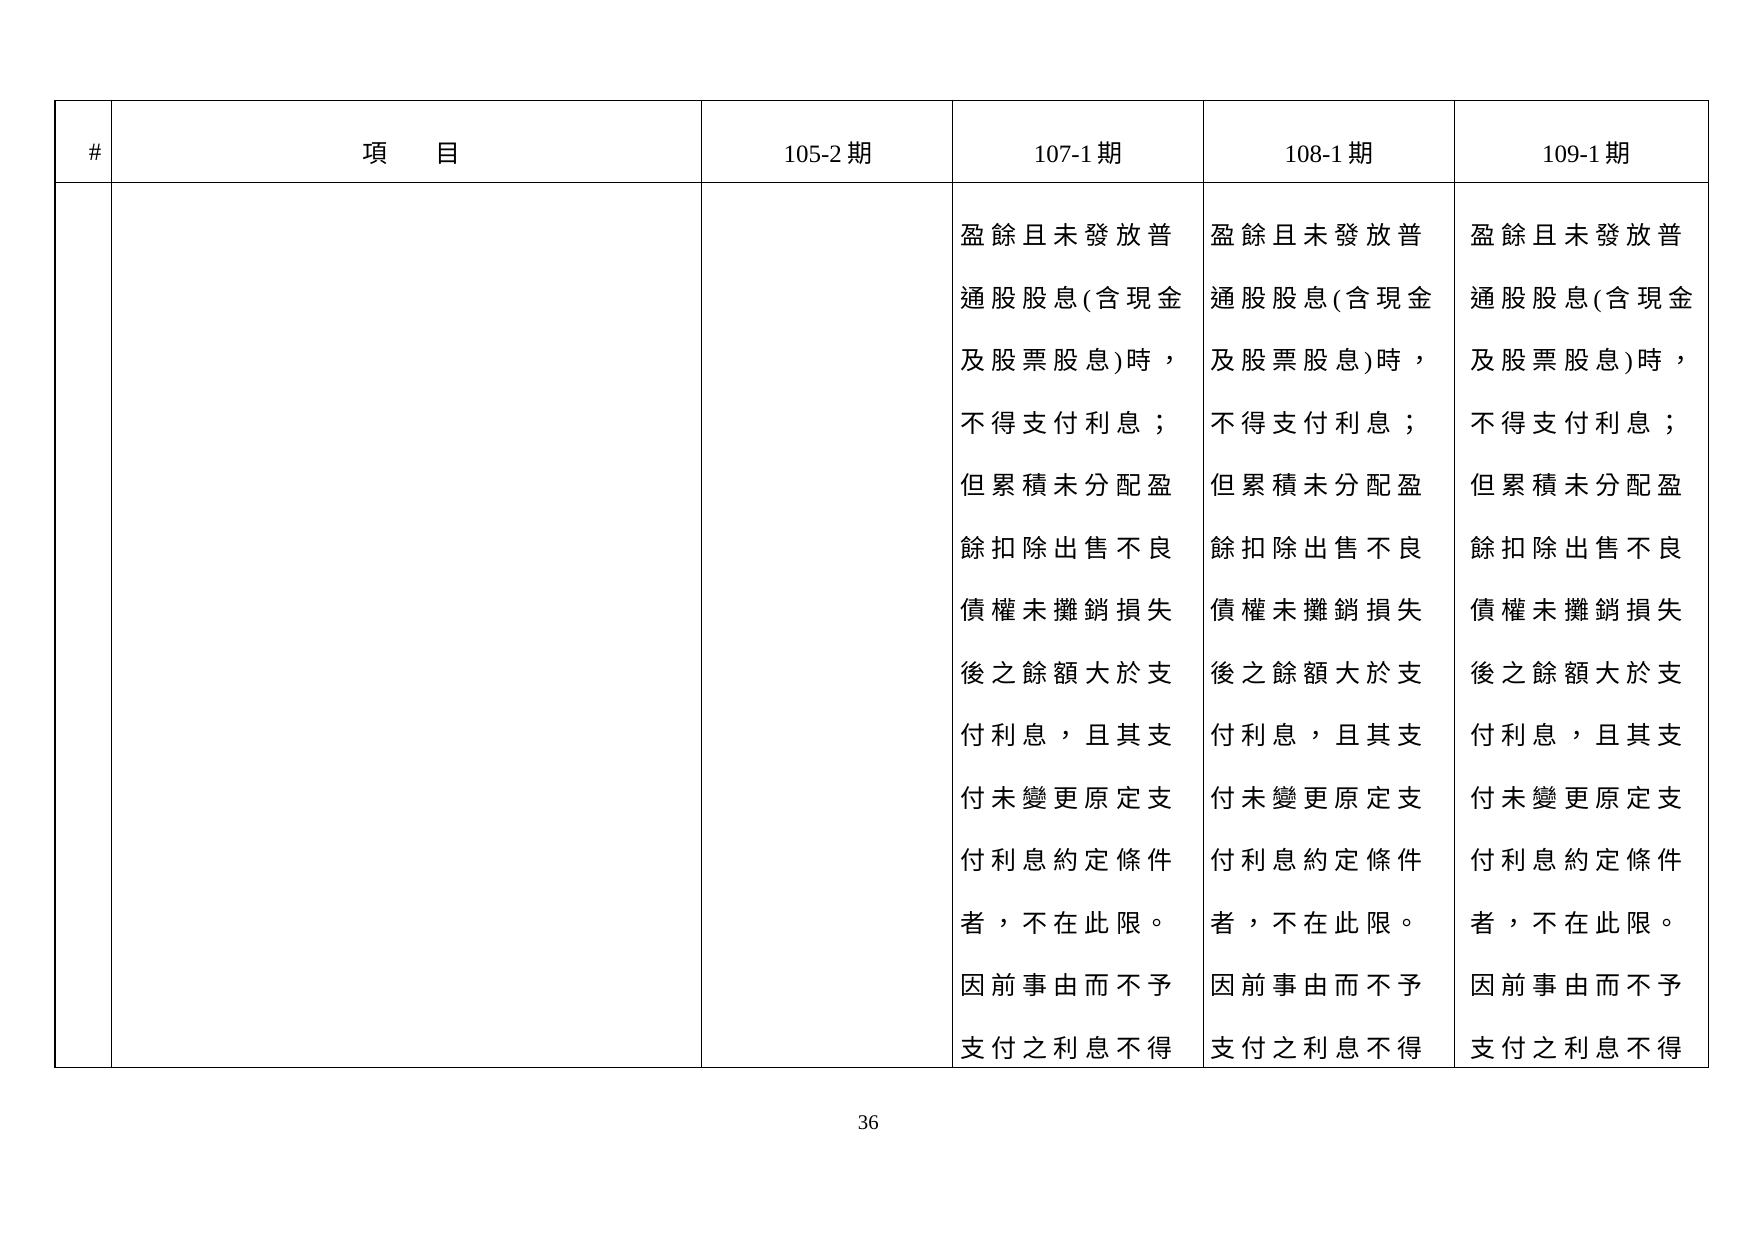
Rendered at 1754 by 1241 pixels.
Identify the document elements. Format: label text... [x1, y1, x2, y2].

table_cell 盈餘且未發放普通股股息(含現金及股票股息)時，不得支付利息；但累積未分配盈餘扣除出售不良債權未攤銷損失後之餘額大於支付利息，且其支付未變更原定支付利息約定條件者，不在此限。因前事由而不予支付之利息不得 [1455, 183, 1708, 1067]
table_cell [112, 183, 701, 1067]
table_header 項 目 [112, 101, 701, 182]
table_header 108-1期 [1204, 101, 1454, 182]
table_cell [702, 183, 952, 1067]
table_header 109-1期 [1455, 101, 1708, 182]
table_header # [56, 101, 111, 182]
table_cell 盈餘且未發放普通股股息(含現金及股票股息)時，不得支付利息；但累積未分配盈餘扣除出售不良債權未攤銷損失後之餘額大於支付利息，且其支付未變更原定支付利息約定條件者，不在此限。因前事由而不予支付之利息不得 [1204, 183, 1454, 1067]
table_header 107-1期 [953, 101, 1203, 182]
table_cell [56, 183, 111, 1067]
table_header 105-2期 [702, 101, 952, 182]
table_cell 盈餘且未發放普通股股息(含現金及股票股息)時，不得支付利息；但累積未分配盈餘扣除出售不良債權未攤銷損失後之餘額大於支付利息，且其支付未變更原定支付利息約定條件者，不在此限。因前事由而不予支付之利息不得 [953, 183, 1203, 1067]
